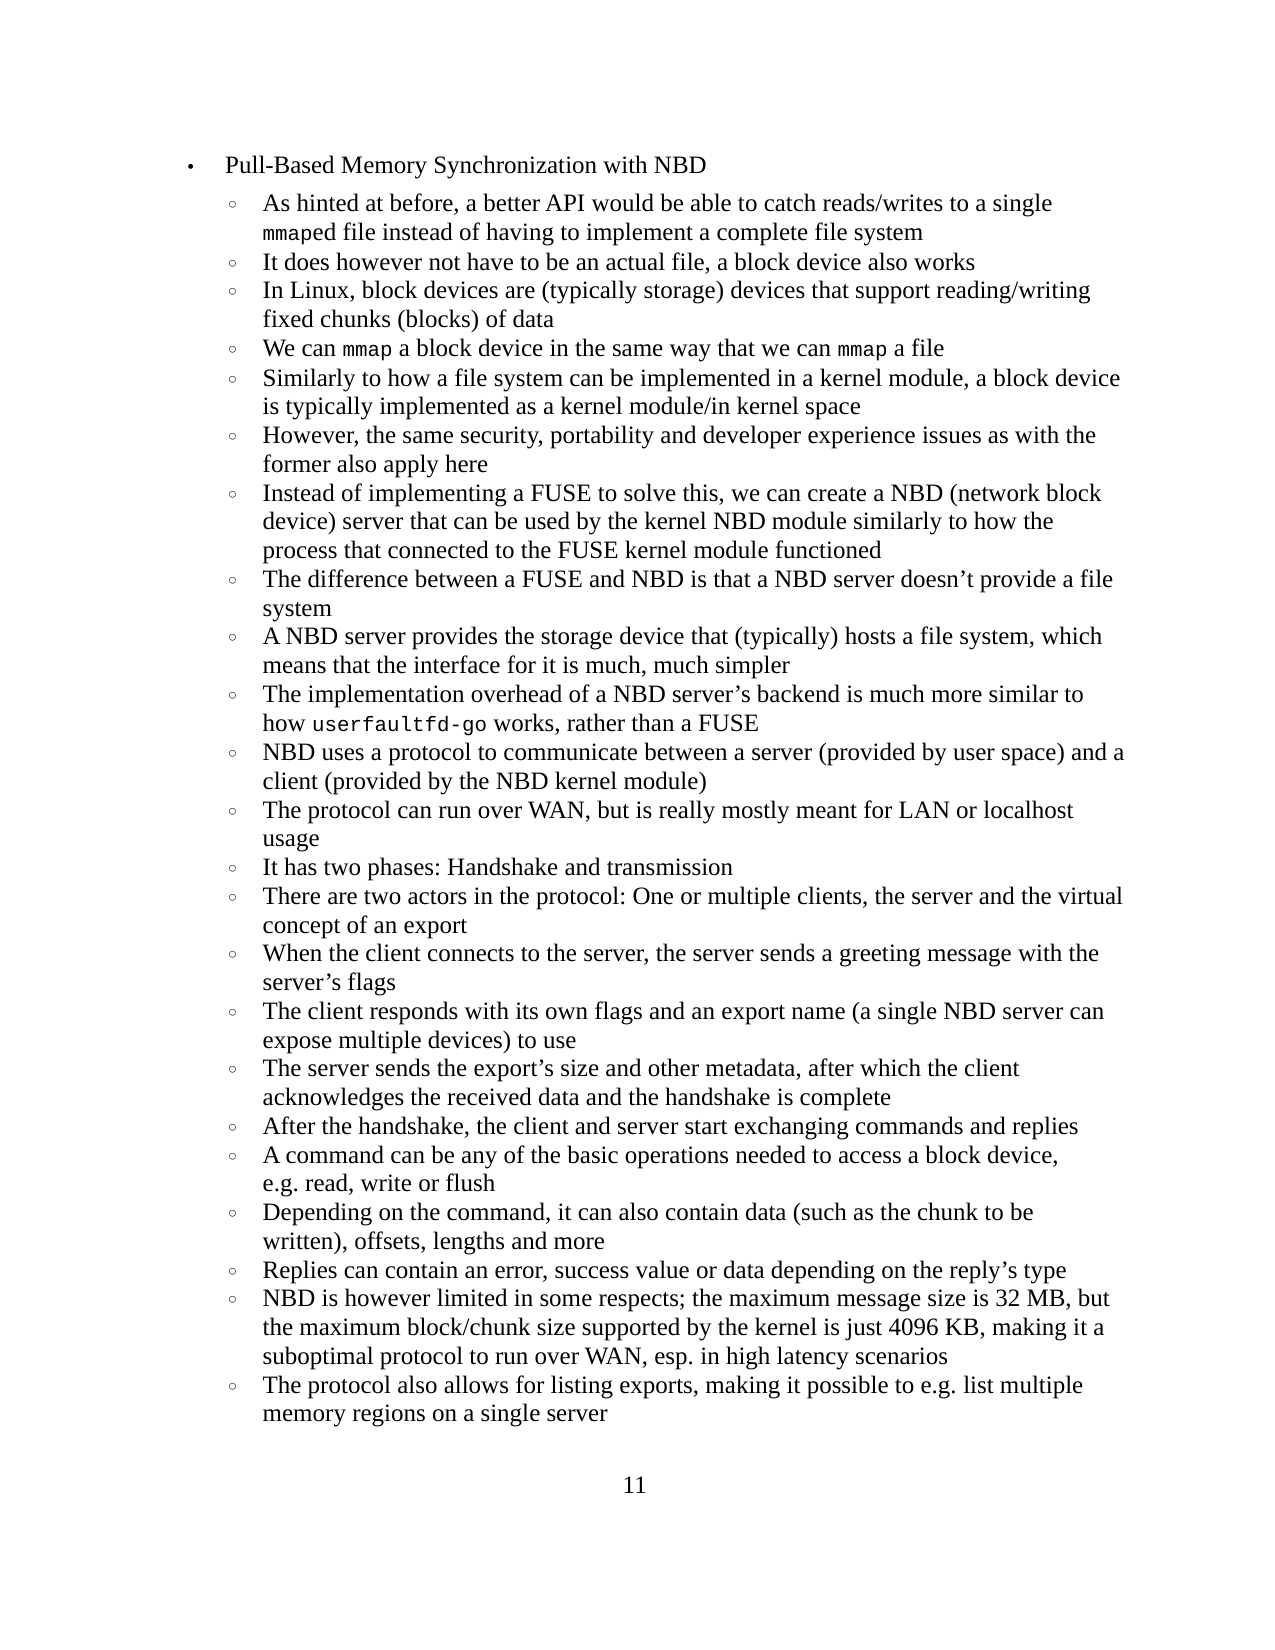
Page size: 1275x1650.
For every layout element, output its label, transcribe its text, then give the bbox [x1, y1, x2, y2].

list We can mmap a block device in the same way that we can mmap a file [225, 333, 1125, 363]
list After the handshake, the client and server start exchanging commands and replies [225, 1111, 1125, 1140]
list The implementation overhead of a NBD server’s backend is much more similar to how userfaultfd-go works, rather than a FUSE [225, 679, 1125, 737]
list A command can be any of the basic operations needed to access a block device, e.g. read, write or flush [225, 1140, 1125, 1197]
list The difference between a FUSE and NBD is that a NBD server doesn’t provide a file system [225, 564, 1125, 621]
list The protocol also allows for listing exports, making it possible to e.g. list multiple memory regions on a single server [225, 1370, 1125, 1427]
list NBD is however limited in some respects; the maximum message size is 32 MB, but the maximum block/chunk size supported by the kernel is just 4096 KB, making it a suboptimal protocol to run over WAN, esp. in high latency scenarios [225, 1283, 1125, 1370]
list Replies can contain an error, success value or data depending on the reply’s type [225, 1255, 1125, 1283]
list It has two phases: Handshake and transmission [225, 852, 1125, 881]
list It does however not have to be an actual file, a block device also works [225, 247, 1125, 276]
list In Linux, block devices are (typically storage) devices that support reading/writing fixed chunks (blocks) of data [225, 276, 1125, 333]
list When the client connects to the server, the server sends a greeting message with the server’s flags [225, 938, 1125, 996]
list NBD uses a protocol to communicate between a server (provided by user space) and a client (provided by the NBD kernel module) [225, 737, 1125, 795]
list Instead of implementing a FUSE to solve this, we can create a NBD (network block device) server that can be used by the kernel NBD module similarly to how the process that connected to the FUSE kernel module functioned [225, 478, 1125, 564]
list The server sends the export’s size and other metadata, after which the client acknowledges the received data and the handshake is complete [225, 1053, 1125, 1111]
list The protocol can run over WAN, but is really mostly meant for LAN or localhost usage [225, 795, 1125, 852]
list The client responds with its own flags and an export name (a single NBD server can expose multiple devices) to use [225, 996, 1125, 1053]
list Similarly to how a file system can be implemented in a kernel module, a block device is typically implemented as a kernel module/in kernel space [225, 363, 1125, 420]
list As hinted at before, a better API would be able to catch reads/writes to a single mmaped file instead of having to implement a complete file system [225, 188, 1125, 247]
list A NBD server provides the storage device that (typically) hosts a file system, which means that the interface for it is much, much simpler [225, 621, 1125, 679]
list Depending on the command, it can also contain data (such as the chunk to be written), offsets, lengths and more [225, 1197, 1125, 1255]
list However, the same security, portability and developer experience issues as with the former also apply here [225, 420, 1125, 478]
list There are two actors in the protocol: One or multiple clients, the server and the virtual concept of an export [225, 881, 1125, 938]
list Pull-Based Memory Synchronization with NBD [187, 150, 1125, 179]
